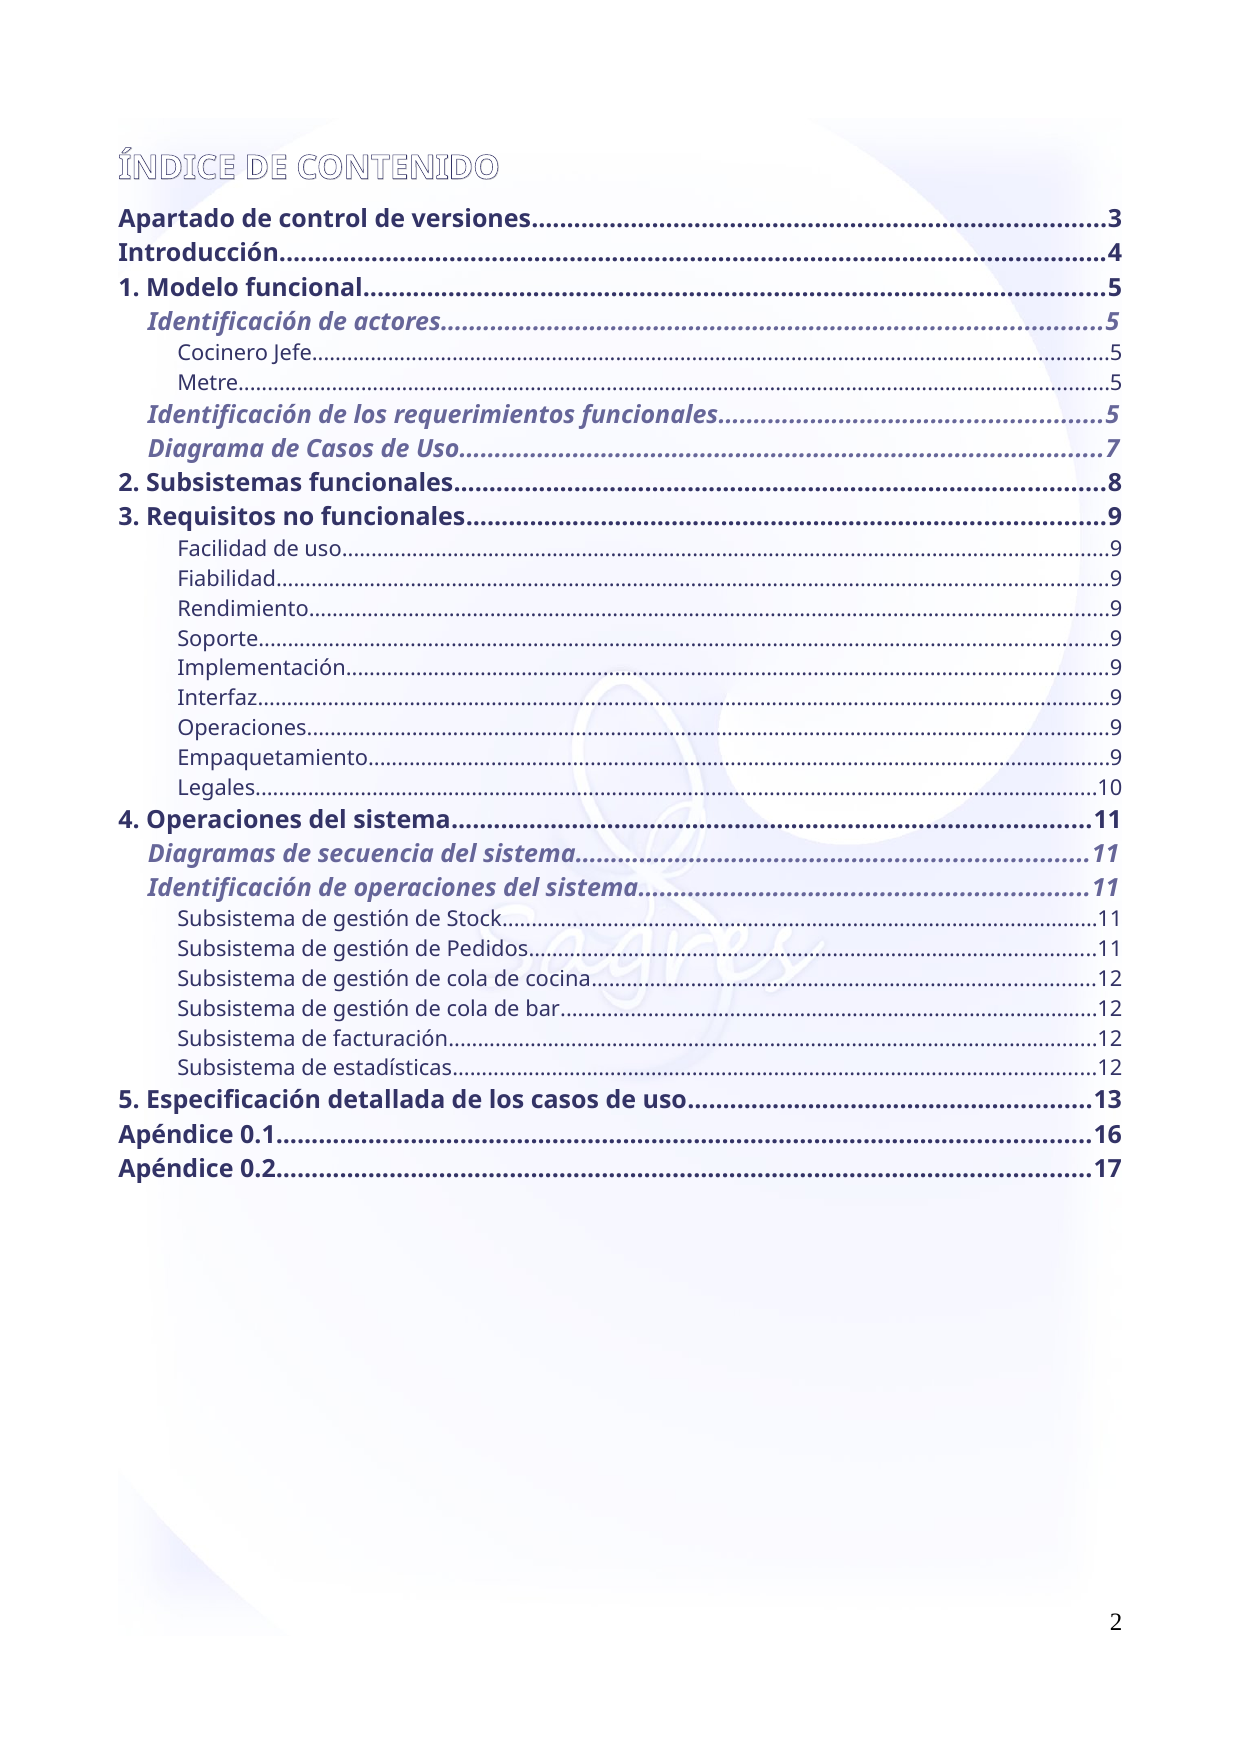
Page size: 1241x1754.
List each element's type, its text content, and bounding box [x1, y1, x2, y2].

text Introducción 4 [118, 235, 1122, 269]
text Legales 10 [177, 771, 1122, 801]
text Diagramas de secuencia del sistema 11 [148, 835, 1122, 869]
text 1. Modelo funcional 5 [118, 269, 1122, 303]
text Implementación 9 [177, 652, 1122, 682]
text Subsistema de estadísticas 12 [177, 1052, 1122, 1082]
text Apéndice 0.2 17 [118, 1150, 1122, 1184]
text Subsistema de gestión de cola de bar 12 [177, 993, 1122, 1023]
text Interfaz 9 [177, 682, 1122, 712]
text Subsistema de gestión de Pedidos 11 [177, 933, 1122, 963]
text Facilidad de uso 9 [177, 533, 1122, 563]
text 3. Requisitos no funcionales 9 [118, 499, 1122, 533]
text 5. Especificación detallada de los casos de uso 13 [118, 1082, 1122, 1116]
text Diagrama de Casos de Uso 7 [148, 431, 1122, 465]
text 2. Subsistemas funcionales 8 [118, 465, 1122, 499]
text Cocinero Jefe 5 [177, 337, 1122, 367]
subtitle Índice de contenido [118, 143, 1122, 188]
text Apartado de control de versiones 3 [118, 201, 1122, 235]
text Identificación de operaciones del sistema 11 [148, 869, 1122, 903]
picture [118, 1184, 1122, 1636]
text Fiabilidad 9 [177, 563, 1122, 593]
picture [118, 303, 177, 465]
picture [118, 188, 1122, 201]
text Subsistema de gestión de cola de cocina 12 [177, 963, 1122, 993]
text Subsistema de gestión de Stock 11 [177, 903, 1122, 933]
text Operaciones 9 [177, 712, 1122, 742]
picture [118, 533, 177, 801]
text Apéndice 0.1 16 [118, 1116, 1122, 1150]
text Identificación de los requerimientos funcionales 5 [148, 397, 1122, 431]
text Soporte 9 [177, 622, 1122, 652]
picture [118, 835, 177, 1082]
picture [118, 118, 1122, 143]
text Rendimiento 9 [177, 593, 1122, 622]
text Empaquetamiento 9 [177, 742, 1122, 771]
text Metre 5 [177, 367, 1122, 397]
text Identificación de actores 5 [148, 303, 1122, 337]
text Subsistema de facturación 12 [177, 1023, 1122, 1052]
text 4. Operaciones del sistema 11 [118, 801, 1122, 835]
